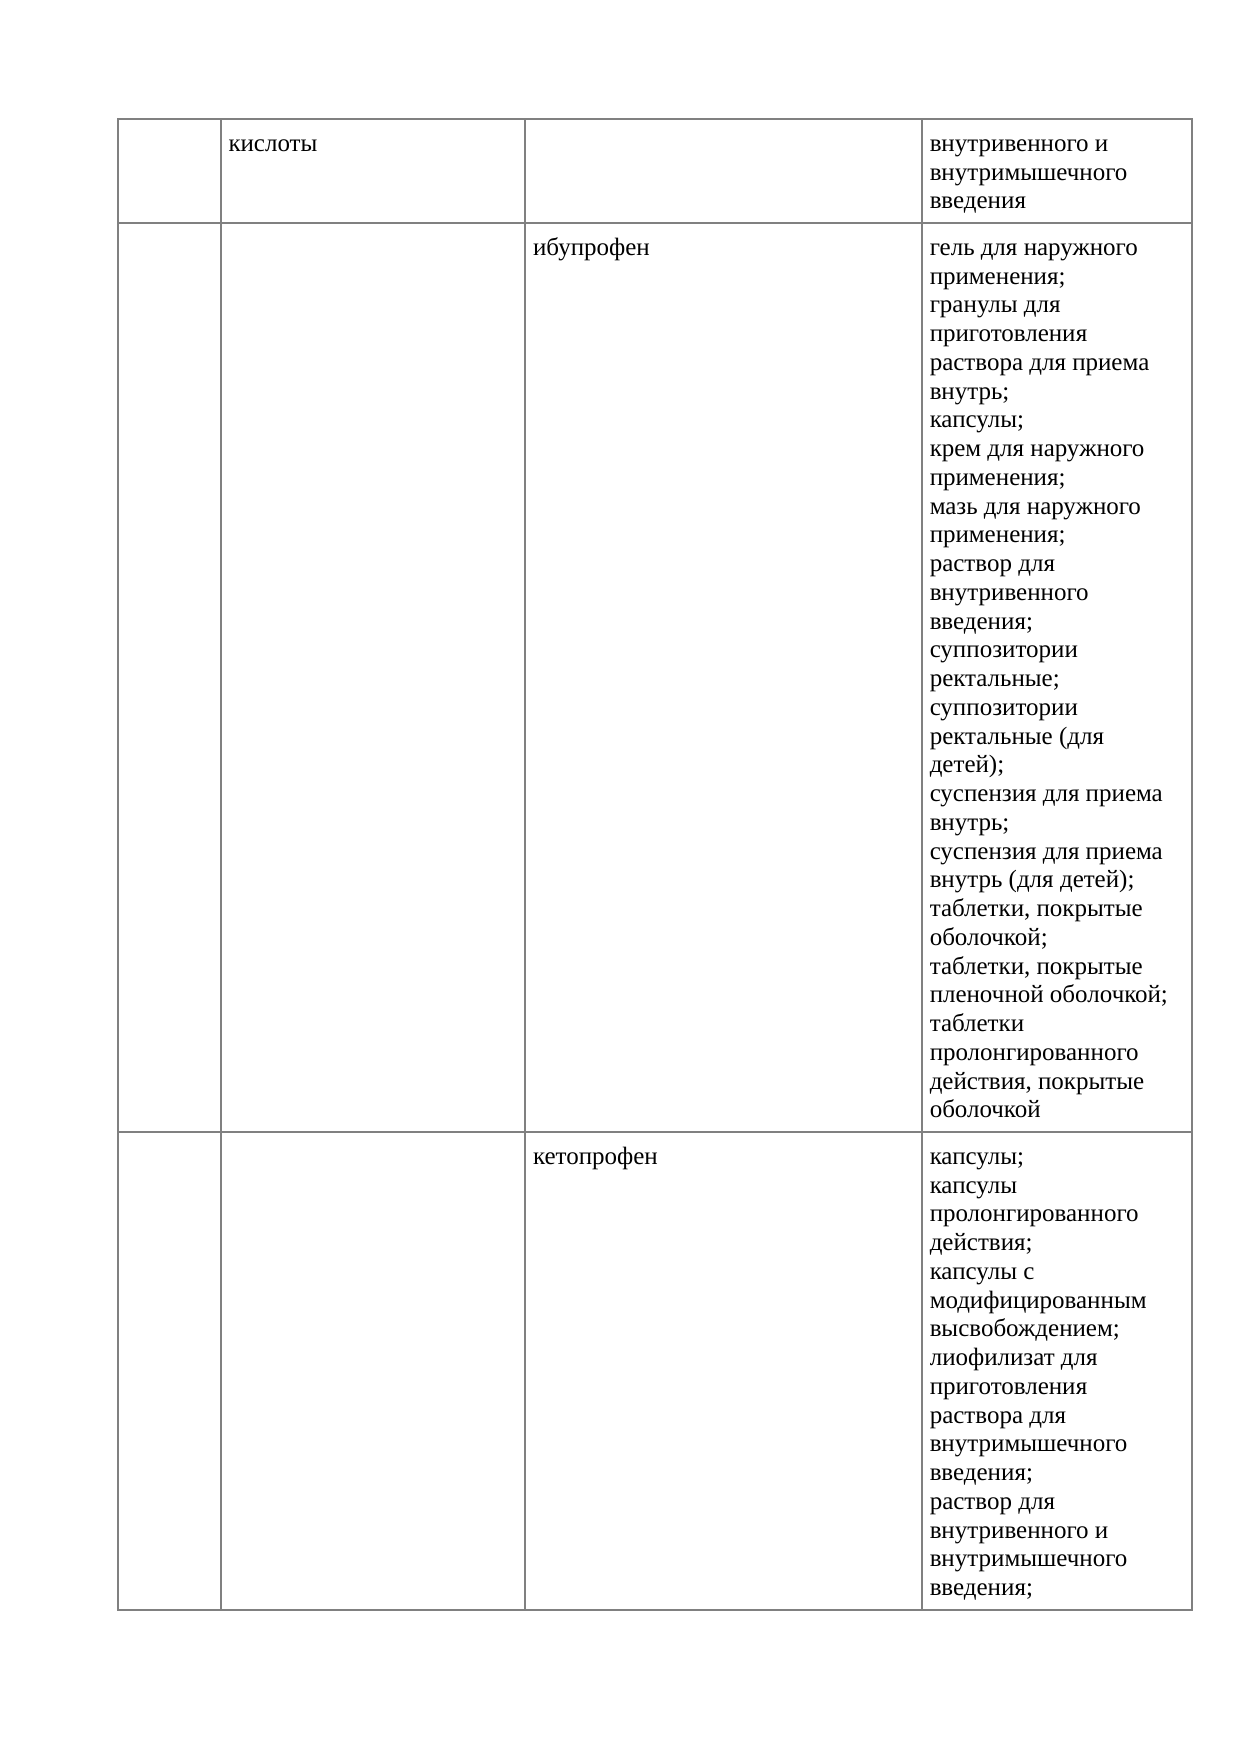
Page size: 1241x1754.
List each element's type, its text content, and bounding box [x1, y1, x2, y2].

table_cell капсулы; капсулы пролонгированного действия; капсулы с модифицированным высвобождением; лиофилизат для приготовления раствора для внутримышечного введения; раствор для внутривенного и внутримышечного введения; [923, 1133, 1191, 1609]
table_cell гель для наружного применения; гранулы для приготовления раствора для приема внутрь; капсулы; крем для наружного применения; мазь для наружного применения; раствор для внутривенного введения; суппозитории ректальные; суппозитории ректальные (для детей); суспензия для приема внутрь; суспензия для приема внутрь (для детей); таблетки, покрытые оболочкой; таблетки, покрытые пленочной оболочкой; таблетки пролонгированного действия, покрытые оболочкой [923, 224, 1191, 1131]
table_cell [526, 120, 921, 222]
table_cell [222, 224, 524, 1131]
table_cell кетопрофен [526, 1133, 921, 1609]
table_cell [222, 1133, 524, 1609]
table_cell ибупрофен [526, 224, 921, 1131]
table_cell [119, 120, 220, 222]
table_cell [119, 224, 220, 1131]
table_cell [119, 1133, 220, 1609]
table_cell кислоты [222, 120, 524, 222]
table_cell внутривенного и внутримышечного введения [923, 120, 1191, 222]
